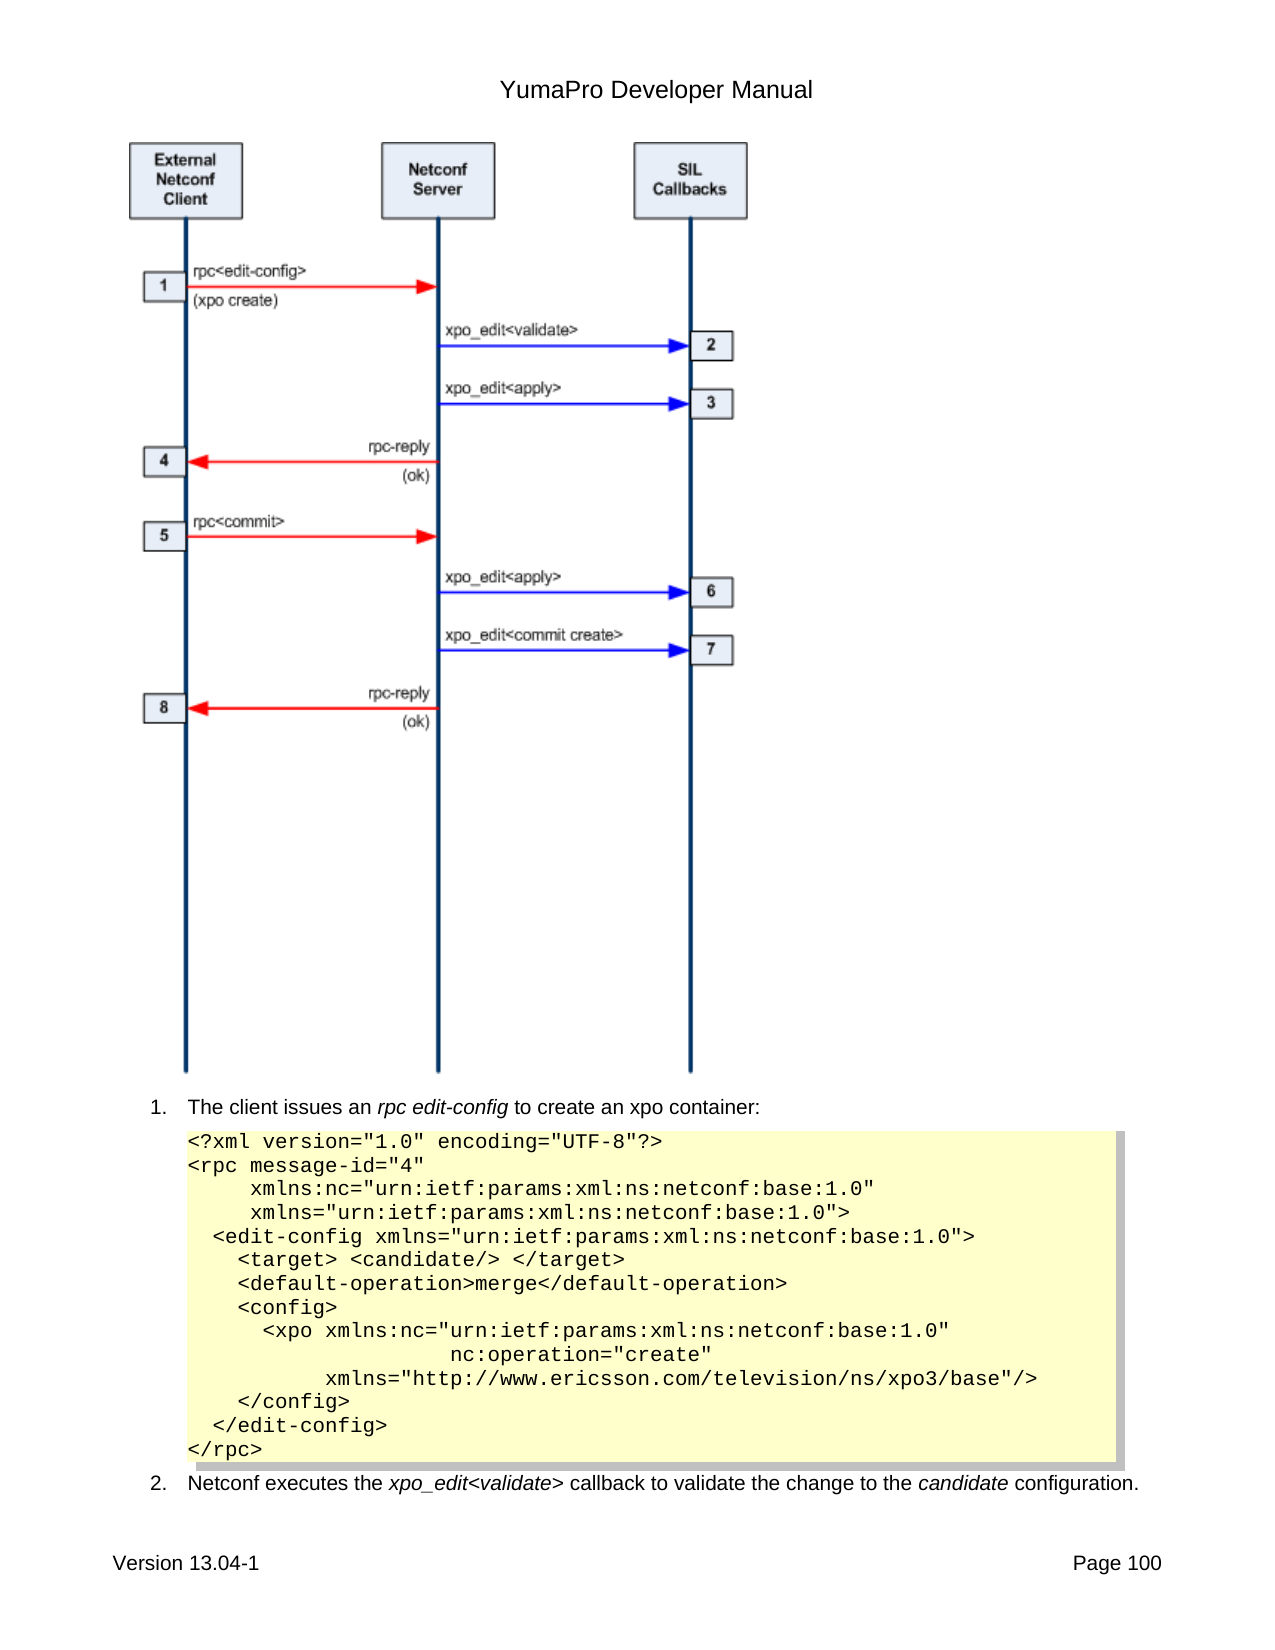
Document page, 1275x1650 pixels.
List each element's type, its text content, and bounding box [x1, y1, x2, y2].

list The client issues an rpc edit-config to create an xpo container: [150, 1095, 1200, 1119]
text <?xml version="1.0" encoding="UTF-8"?> <rpc message-id="4" xmlns:nc="urn:ietf:params:xml:ns:netconf:base:1.0" xmlns="urn:ietf:params:xml:ns:netconf:base:1.0"> <edit-config xmlns="urn:ietf:params:xml:ns:netconf:base:1.0"> <target> <candidate/> </target> <default-operation>merge</default-operation> <config> <xpo xmlns:nc="urn:ietf:params:xml:ns:netconf:base:1.0" nc:operation="create" xmlns="http://www.ericsson.com/television/ns/xpo3/base"/> </config> </edit-config> </rpc> [187, 1131, 1116, 1462]
list Netconf executes the xpo_edit<validate> callback to validate the change to the candidate configuration. [150, 1471, 1200, 1495]
picture [129, 142, 748, 1074]
